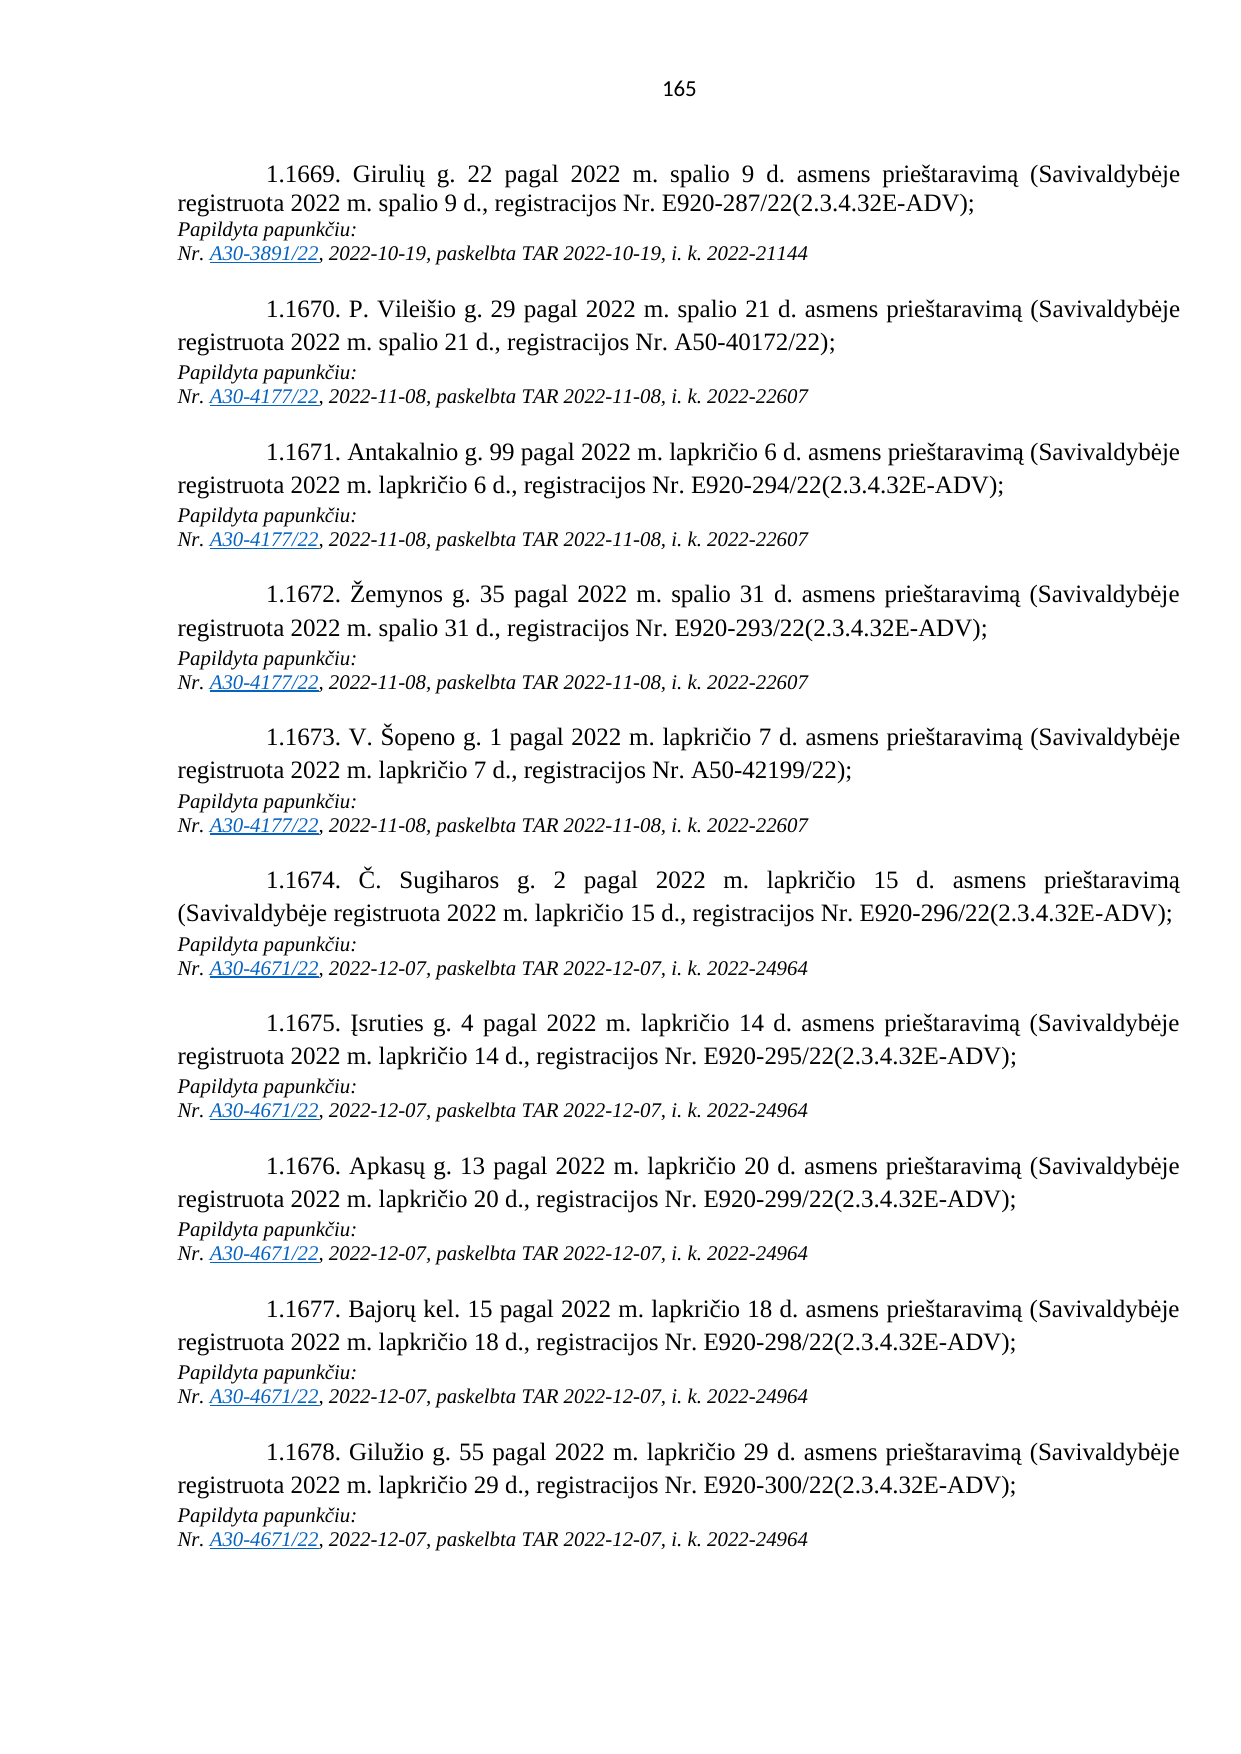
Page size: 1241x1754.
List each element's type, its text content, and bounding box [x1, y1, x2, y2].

text Nr. A30-4177/22, 2022-11-08, paskelbta TAR 2022-11-08, i. k. 2022-22607 [177, 384, 1181, 408]
text Nr. A30-4671/22, 2022-12-07, paskelbta TAR 2022-12-07, i. k. 2022-24964 [177, 1384, 1181, 1408]
text Papildyta papunkčiu: [177, 217, 1181, 241]
text 1.1674. Č. Sugiharos g. 2 pagal 2022 m. lapkričio 15 d. asmens prieštaravimą (Savivaldybėje registruota 2022 m. lapkričio 15 d., registracijos Nr. E920-296/22(2.3.4.32E-ADV); [177, 865, 1181, 927]
text Nr. A30-4671/22, 2022-12-07, paskelbta TAR 2022-12-07, i. k. 2022-24964 [177, 1098, 1181, 1122]
text Nr. A30-4671/22, 2022-12-07, paskelbta TAR 2022-12-07, i. k. 2022-24964 [177, 1527, 1181, 1551]
text Papildyta papunkčiu: [177, 1217, 1181, 1241]
text Nr. A30-4671/22, 2022-12-07, paskelbta TAR 2022-12-07, i. k. 2022-24964 [177, 956, 1181, 979]
text Nr. A30-4671/22, 2022-12-07, paskelbta TAR 2022-12-07, i. k. 2022-24964 [177, 1241, 1181, 1265]
text Papildyta papunkčiu: [177, 360, 1181, 384]
text Papildyta papunkčiu: [177, 1503, 1181, 1527]
text Papildyta papunkčiu: [177, 646, 1181, 670]
text 1.1669. Girulių g. 22 pagal 2022 m. spalio 9 d. asmens prieštaravimą (Savivaldybėje registruota 2022 m. spalio 9 d., registracijos Nr. E920-287/22(2.3.4.32E-ADV); [177, 159, 1181, 217]
text 1.1671. Antakalnio g. 99 pagal 2022 m. lapkričio 6 d. asmens prieštaravimą (Savivaldybėje registruota 2022 m. lapkričio 6 d., registracijos Nr. E920-294/22(2.3.4.32E-ADV); [177, 437, 1181, 498]
text Nr. A30-4177/22, 2022-11-08, paskelbta TAR 2022-11-08, i. k. 2022-22607 [177, 670, 1181, 694]
text 1.1675. Įsruties g. 4 pagal 2022 m. lapkričio 14 d. asmens prieštaravimą (Savivaldybėje registruota 2022 m. lapkričio 14 d., registracijos Nr. E920-295/22(2.3.4.32E-ADV); [177, 1008, 1181, 1070]
text 1.1677. Bajorų kel. 15 pagal 2022 m. lapkričio 18 d. asmens prieštaravimą (Savivaldybėje registruota 2022 m. lapkričio 18 d., registracijos Nr. E920-298/22(2.3.4.32E-ADV); [177, 1294, 1181, 1356]
text 1.1673. V. Šopeno g. 1 pagal 2022 m. lapkričio 7 d. asmens prieštaravimą (Savivaldybėje registruota 2022 m. lapkričio 7 d., registracijos Nr. A50-42199/22); [177, 722, 1181, 784]
text Nr. A30-4177/22, 2022-11-08, paskelbta TAR 2022-11-08, i. k. 2022-22607 [177, 527, 1181, 551]
text 1.1670. P. Vileišio g. 29 pagal 2022 m. spalio 21 d. asmens prieštaravimą (Savivaldybėje registruota 2022 m. spalio 21 d., registracijos Nr. A50-40172/22); [177, 294, 1181, 356]
text Papildyta papunkčiu: [177, 1074, 1181, 1098]
text Nr. A30-4177/22, 2022-11-08, paskelbta TAR 2022-11-08, i. k. 2022-22607 [177, 813, 1181, 837]
text 1.1672. Žemynos g. 35 pagal 2022 m. spalio 31 d. asmens prieštaravimą (Savivaldybėje registruota 2022 m. spalio 31 d., registracijos Nr. E920-293/22(2.3.4.32E-ADV); [177, 579, 1181, 641]
text Papildyta papunkčiu: [177, 788, 1181, 813]
text Papildyta papunkčiu: [177, 1360, 1181, 1384]
text 1.1678. Gilužio g. 55 pagal 2022 m. lapkričio 29 d. asmens prieštaravimą (Savivaldybėje registruota 2022 m. lapkričio 29 d., registracijos Nr. E920-300/22(2.3.4.32E-ADV); [177, 1437, 1181, 1499]
text 1.1676. Apkasų g. 13 pagal 2022 m. lapkričio 20 d. asmens prieštaravimą (Savivaldybėje registruota 2022 m. lapkričio 20 d., registracijos Nr. E920-299/22(2.3.4.32E-ADV); [177, 1151, 1181, 1213]
text Papildyta papunkčiu: [177, 931, 1181, 956]
text Nr. A30-3891/22, 2022-10-19, paskelbta TAR 2022-10-19, i. k. 2022-21144 [177, 241, 1181, 265]
text Papildyta papunkčiu: [177, 503, 1181, 527]
